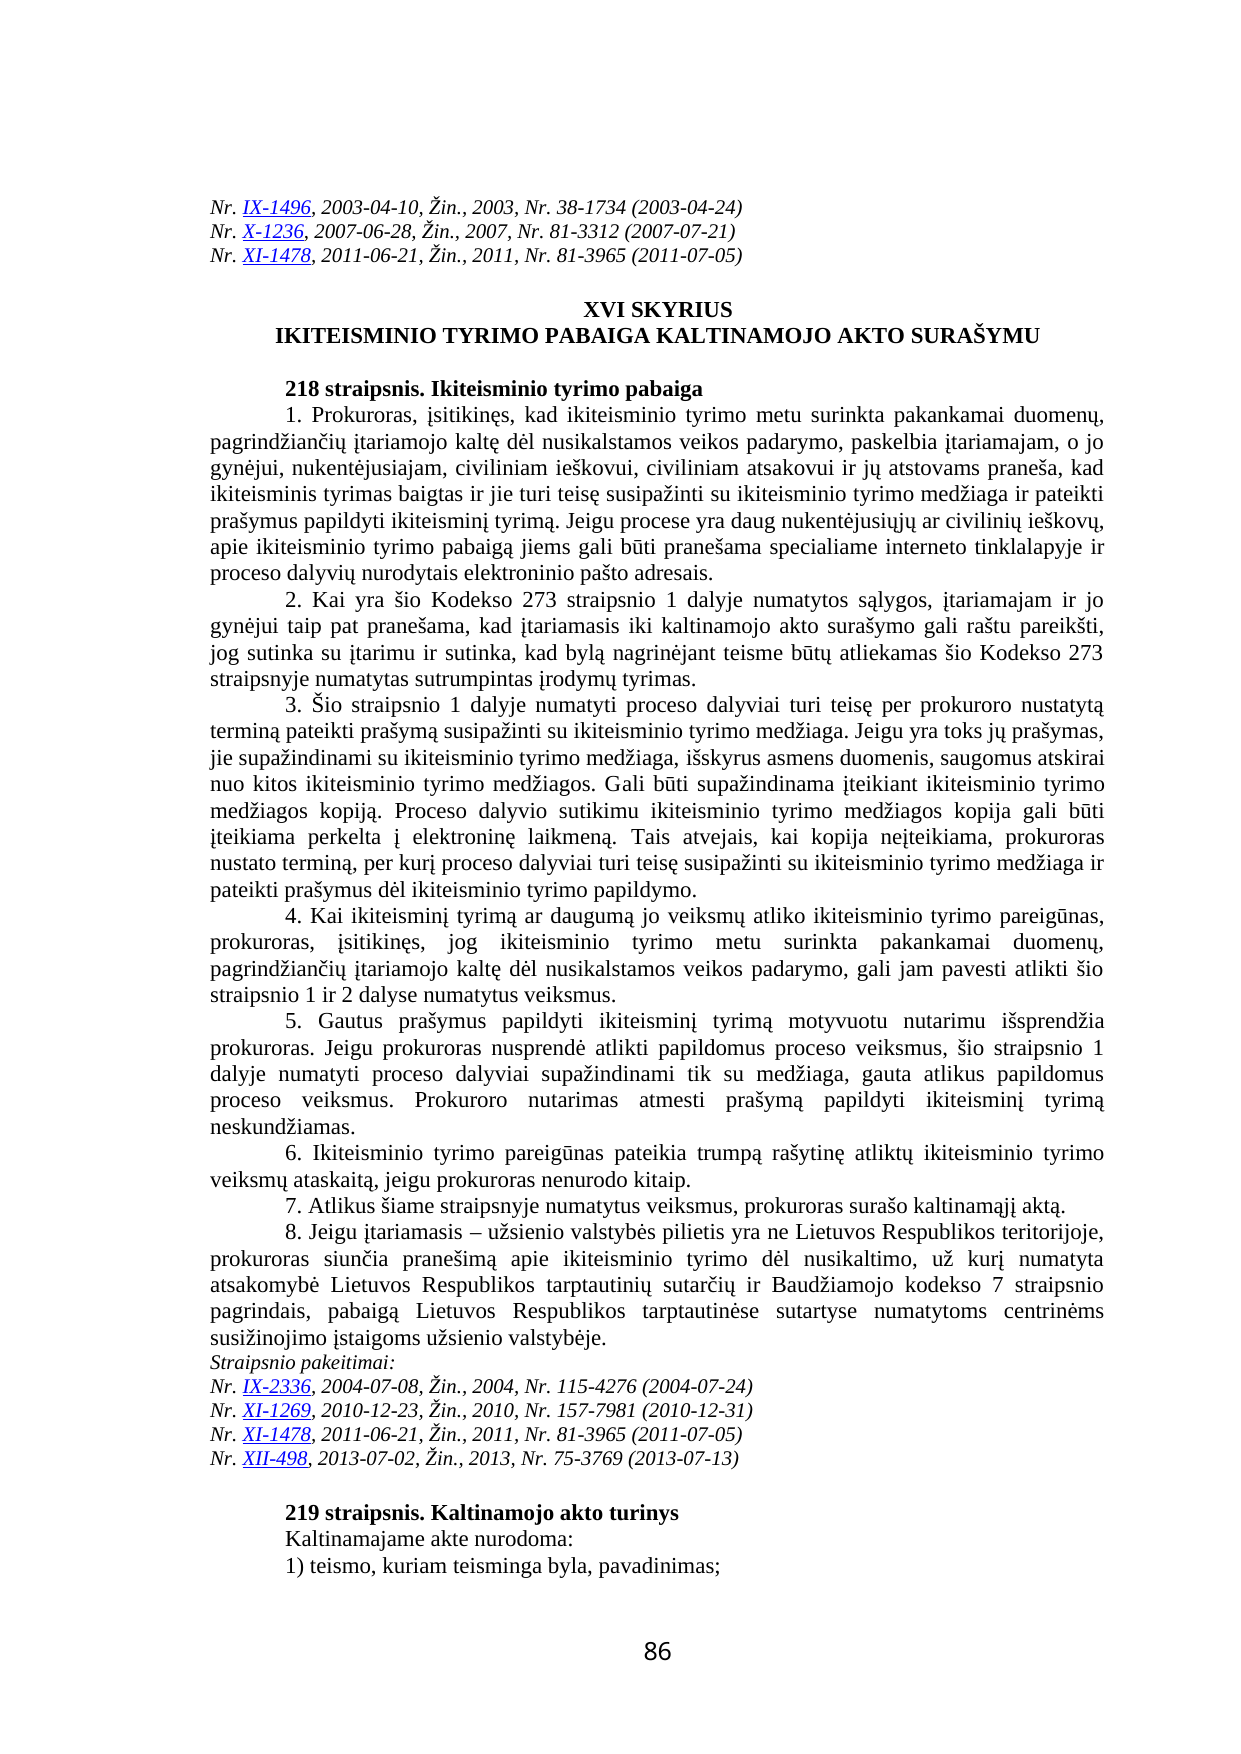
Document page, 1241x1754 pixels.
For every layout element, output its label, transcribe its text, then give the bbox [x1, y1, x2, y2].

text 6. Ikiteisminio tyrimo pareigūnas pateikia trumpą rašytinę atliktų ikiteisminio tyrimo veiksmų ataskaitą, jeigu prokuroras nenurodo kitaip. [210, 1139, 1106, 1192]
text 5. Gautus prašymus papildyti ikiteisminį tyrimą motyvuotu nutarimu išsprendžia prokuroras. Jeigu prokuroras nusprendė atlikti papildomus proceso veiksmus, šio straipsnio 1 dalyje numatyti proceso dalyviai supažindinami tik su medžiaga, gauta atlikus papildomus proceso veiksmus. Prokuroro nutarimas atmesti prašymą papildyti ikiteisminį tyrimą neskundžiamas. [210, 1007, 1106, 1139]
text 3. Šio straipsnio 1 dalyje numatyti proceso dalyviai turi teisę per prokuroro nustatytą terminą pateikti prašymą susipažinti su ikiteisminio tyrimo medžiaga. Jeigu yra toks jų prašymas, jie supažindinami su ikiteisminio tyrimo medžiaga, išskyrus asmens duomenis, saugomus atskirai nuo kitos ikiteisminio tyrimo medžiagos. Gali būti supažindinama įteikiant ikiteisminio tyrimo medžiagos kopiją. Proceso dalyvio sutikimu ikiteisminio tyrimo medžiagos kopija gali būti įteikiama perkelta į elektroninę laikmeną. Tais atvejais, kai kopija neįteikiama, prokuroras nustato terminą, per kurį proceso dalyviai turi teisę susipažinti su ikiteisminio tyrimo medžiaga ir pateikti prašymus dėl ikiteisminio tyrimo papildymo. [210, 691, 1106, 902]
subtitle XVI skyrius [210, 296, 1106, 322]
text 219 straipsnis. Kaltinamojo akto turinys [210, 1499, 1106, 1526]
text Nr. IX-2336, 2004-07-08, Žin., 2004, Nr. 115-4276 (2004-07-24) [210, 1374, 1106, 1398]
text Nr. XI-1478, 2011-06-21, Žin., 2011, Nr. 81-3965 (2011-07-05) [210, 1422, 1106, 1446]
text Nr. XII-498, 2013-07-02, Žin., 2013, Nr. 75-3769 (2013-07-13) [210, 1446, 1106, 1470]
text 7. Atlikus šiame straipsnyje numatytus veiksmus, prokuroras surašo kaltinamąjį aktą. [210, 1192, 1106, 1218]
text 1) teismo, kuriam teisminga byla, pavadinimas; [210, 1552, 1106, 1578]
text Straipsnio pakeitimai: [210, 1350, 1106, 1374]
text Kaltinamajame akte nurodoma: [210, 1526, 1106, 1552]
text Nr. IX-1496, 2003-04-10, Žin., 2003, Nr. 38-1734 (2003-04-24) [210, 195, 1106, 219]
text Nr. XI-1269, 2010-12-23, Žin., 2010, Nr. 157-7981 (2010-12-31) [210, 1398, 1106, 1422]
text Nr. XI-1478, 2011-06-21, Žin., 2011, Nr. 81-3965 (2011-07-05) [210, 243, 1106, 267]
text 2. Kai yra šio Kodekso 273 straipsnio 1 dalyje numatytos sąlygos, įtariamajam ir jo gynėjui taip pat pranešama, kad įtariamasis iki kaltinamojo akto surašymo gali raštu pareikšti, jog sutinka su įtarimu ir sutinka, kad bylą nagrinėjant teisme būtų atliekamas šio Kodekso 273 straipsnyje numatytas sutrumpintas įrodymų tyrimas. [210, 586, 1106, 691]
text 1. Prokuroras, įsitikinęs, kad ikiteisminio tyrimo metu surinkta pakankamai duomenų, pagrindžiančių įtariamojo kaltę dėl nusikalstamos veikos padarymo, paskelbia įtariamajam, o jo gynėjui, nukentėjusiajam, civiliniam ieškovui, civiliniam atsakovui ir jų atstovams praneša, kad ikiteisminis tyrimas baigtas ir jie turi teisę susipažinti su ikiteisminio tyrimo medžiaga ir pateikti prašymus papildyti ikiteisminį tyrimą. Jeigu procese yra daug nukentėjusiųjų ar civilinių ieškovų, apie ikiteisminio tyrimo pabaigą jiems gali būti pranešama specialiame interneto tinklalapyje ir proceso dalyvių nurodytais elektroninio pašto adresais. [210, 401, 1106, 586]
text 218 straipsnis. Ikiteisminio tyrimo pabaiga [210, 375, 1106, 401]
text 8. Jeigu įtariamasis – užsienio valstybės pilietis yra ne Lietuvos Respublikos teritorijoje, prokuroras siunčia pranešimą apie ikiteisminio tyrimo dėl nusikaltimo, už kurį numatyta atsakomybė Lietuvos Respublikos tarptautinių sutarčių ir Baudžiamojo kodekso 7 straipsnio pagrindais, pabaigą Lietuvos Respublikos tarptautinėse sutartyse numatytoms centrinėms susižinojimo įstaigoms užsienio valstybėje. [210, 1218, 1106, 1350]
text 4. Kai ikiteisminį tyrimą ar daugumą jo veiksmų atliko ikiteisminio tyrimo pareigūnas, prokuroras, įsitikinęs, jog ikiteisminio tyrimo metu surinkta pakankamai duomenų, pagrindžiančių įtariamojo kaltę dėl nusikalstamos veikos padarymo, gali jam pavesti atlikti šio straipsnio 1 ir 2 dalyse numatytus veiksmus. [210, 902, 1106, 1007]
text Ikiteisminio tyrimo pabaiga kaltinamojo akto surašymu [210, 322, 1106, 349]
text Nr. X-1236, 2007-06-28, Žin., 2007, Nr. 81-3312 (2007-07-21) [210, 219, 1106, 243]
